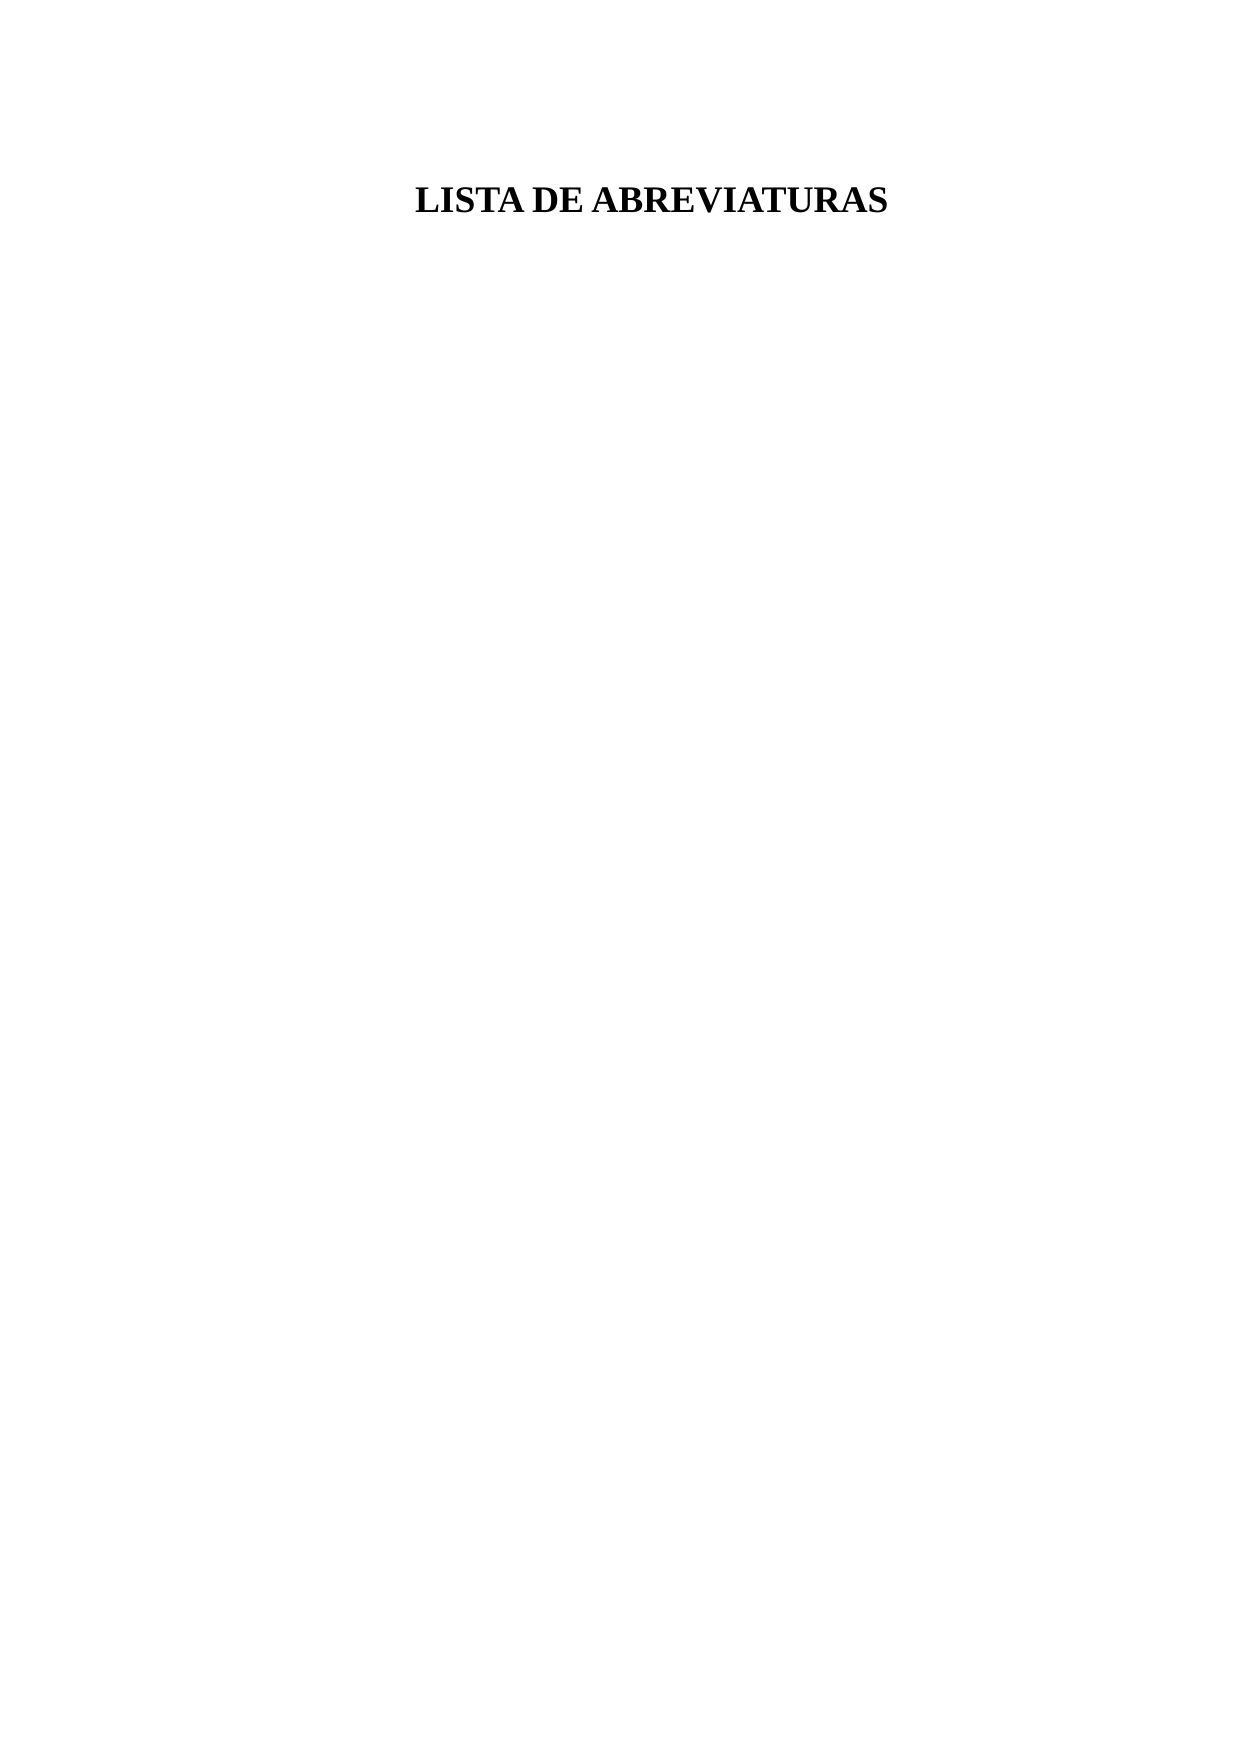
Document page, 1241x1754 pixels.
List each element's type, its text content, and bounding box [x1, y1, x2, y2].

text Lista de Abreviaturas [177, 177, 1126, 220]
